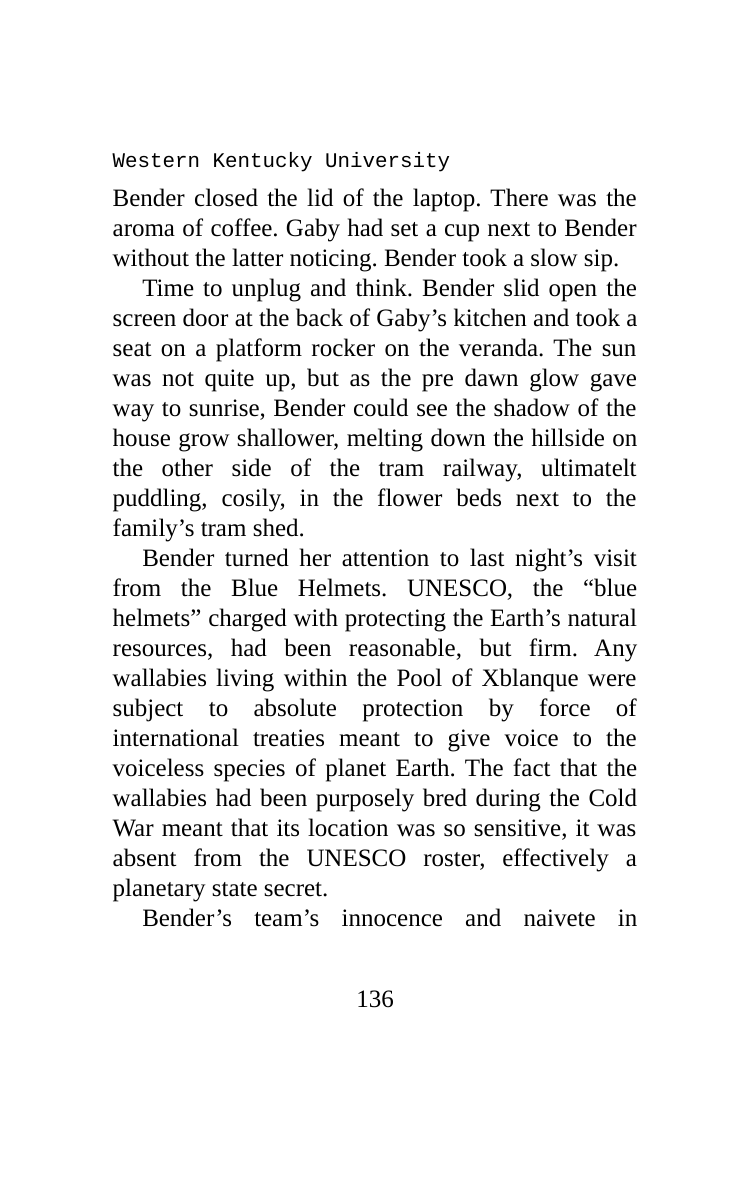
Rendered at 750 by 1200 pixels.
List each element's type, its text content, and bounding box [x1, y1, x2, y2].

text Bender closed the lid of the laptop. There was the aroma of coffee. Gaby had set a cup next to Bender without the latter noticing. Bender took a slow sip. [112, 183, 637, 273]
text Bender turned her attention to last night’s visit from the Blue Helmets. UNESCO, the “blue helmets” charged with protecting the Earth’s natural resources, had been reasonable, but firm. Any wallabies living within the Pool of Xblanque were subject to absolute protection by force of international treaties meant to give voice to the voiceless species of planet Earth. The fact that the wallabies had been purposely bred during the Cold War meant that its location was so sensitive, it was absent from the UNESCO roster, effectively a planetary state secret. [112, 543, 637, 903]
text Western Kentucky University [112, 150, 637, 174]
text Time to unplug and think. Bender slid open the screen door at the back of Gaby’s kitchen and took a seat on a platform rocker on the veranda. The sun was not quite up, but as the pre dawn glow gave way to sunrise, Bender could see the shadow of the house grow shallower, melting down the hillside on the other side of the tram railway, ultimatelt puddling, cosily, in the flower beds next to the family’s tram shed. [112, 273, 637, 543]
text Bender’s team’s innocence and naivete in [112, 903, 637, 933]
